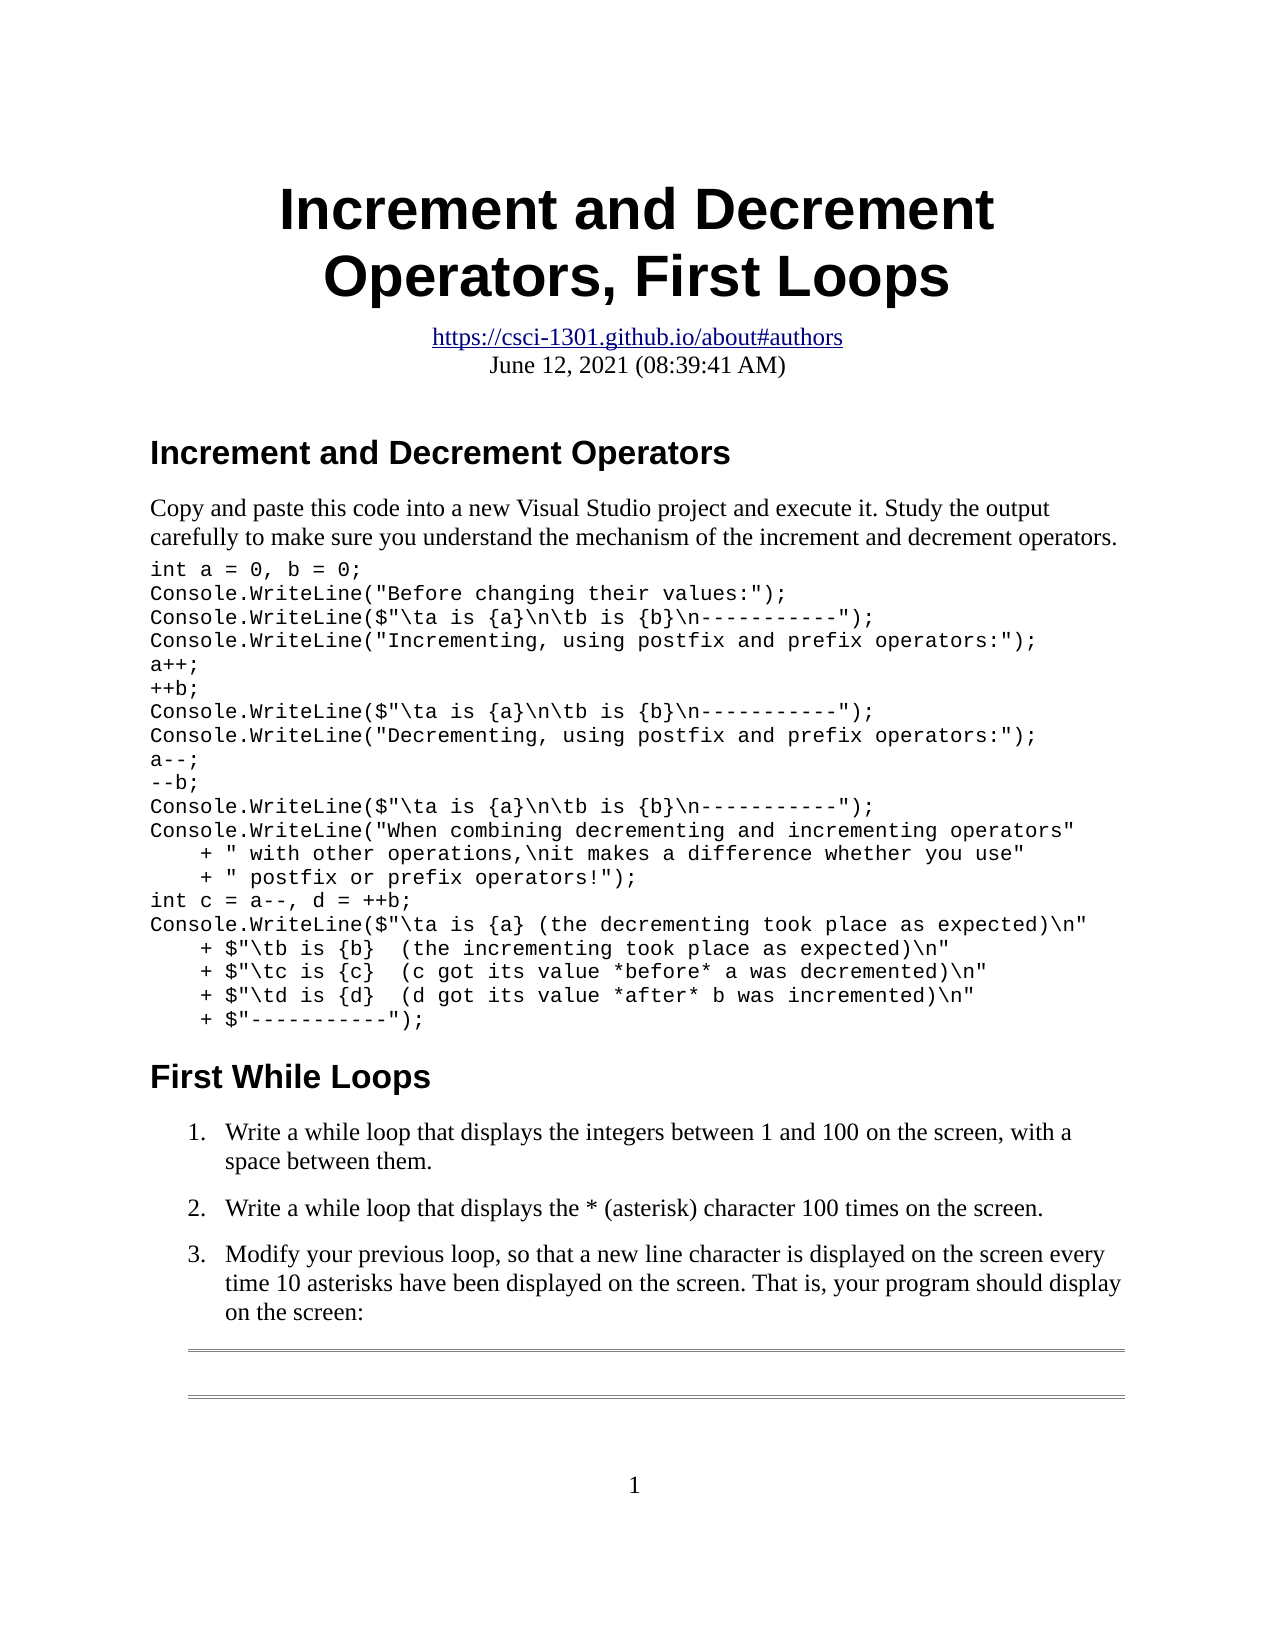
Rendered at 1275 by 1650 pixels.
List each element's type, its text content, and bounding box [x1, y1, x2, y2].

text + " postfix or prefix operators!"); [150, 867, 1125, 891]
title Increment and Decrement Operators, First Loops [150, 175, 1125, 309]
text Console.WriteLine($"\ta is {a}\n\tb is {b}\n-----------"); [150, 607, 1125, 630]
text + $"\td is {d} (d got its value *after* b was incremented)\n" [150, 985, 1125, 1009]
text --b; [150, 772, 1125, 796]
text int c = a--, d = ++b; [150, 891, 1125, 914]
list Modify your previous loop, so that a new line character is displayed on the screen every time 10 asterisks have been displayed on the screen. That is, your program should display on the screen: [187, 1239, 1125, 1326]
text Console.WriteLine($"\ta is {a}\n\tb is {b}\n-----------"); [150, 701, 1125, 725]
text Console.WriteLine($"\ta is {a} (the decrementing took place as expected)\n" [150, 914, 1125, 938]
text int a = 0, b = 0; [150, 559, 1125, 583]
text Console.WriteLine($"\ta is {a}\n\tb is {b}\n-----------"); [150, 796, 1125, 819]
text Console.WriteLine("When combining decrementing and incrementing operators" [150, 819, 1125, 843]
subtitle Increment and Decrement Operators [150, 433, 1125, 472]
text + $"\tb is {b} (the incrementing took place as expected)\n" [150, 938, 1125, 961]
text Console.WriteLine("Before changing their values:"); [150, 583, 1125, 607]
text Console.WriteLine("Decrementing, using postfix and prefix operators:"); [150, 725, 1125, 749]
list Write a while loop that displays the integers between and on the screen, with a space between them. [187, 1117, 1125, 1175]
text ++b; [150, 678, 1125, 701]
text a--; [150, 749, 1125, 772]
text + $"\tc is {c} (c got its value *before* a was decremented)\n" [150, 961, 1125, 985]
text a++; [150, 654, 1125, 678]
text Copy and paste this code into a new Visual Studio project and execute it. Study the output carefully to make sure you understand the mechanism of the increment and decrement operators. [150, 493, 1125, 551]
subtitle First While Loops [150, 1057, 1125, 1096]
text June 12, 2021 (08:39:41 AM) [150, 350, 1125, 379]
text + $"-----------"); [150, 1009, 1125, 1032]
text https://csci-1301.github.io/about#authors [150, 322, 1125, 350]
list Write a while loop that displays the * (asterisk) character 100 times on the screen. [187, 1193, 1125, 1222]
text Console.WriteLine("Incrementing, using postfix and prefix operators:"); [150, 630, 1125, 654]
text + " with other operations,\nit makes a difference whether you use" [150, 843, 1125, 867]
